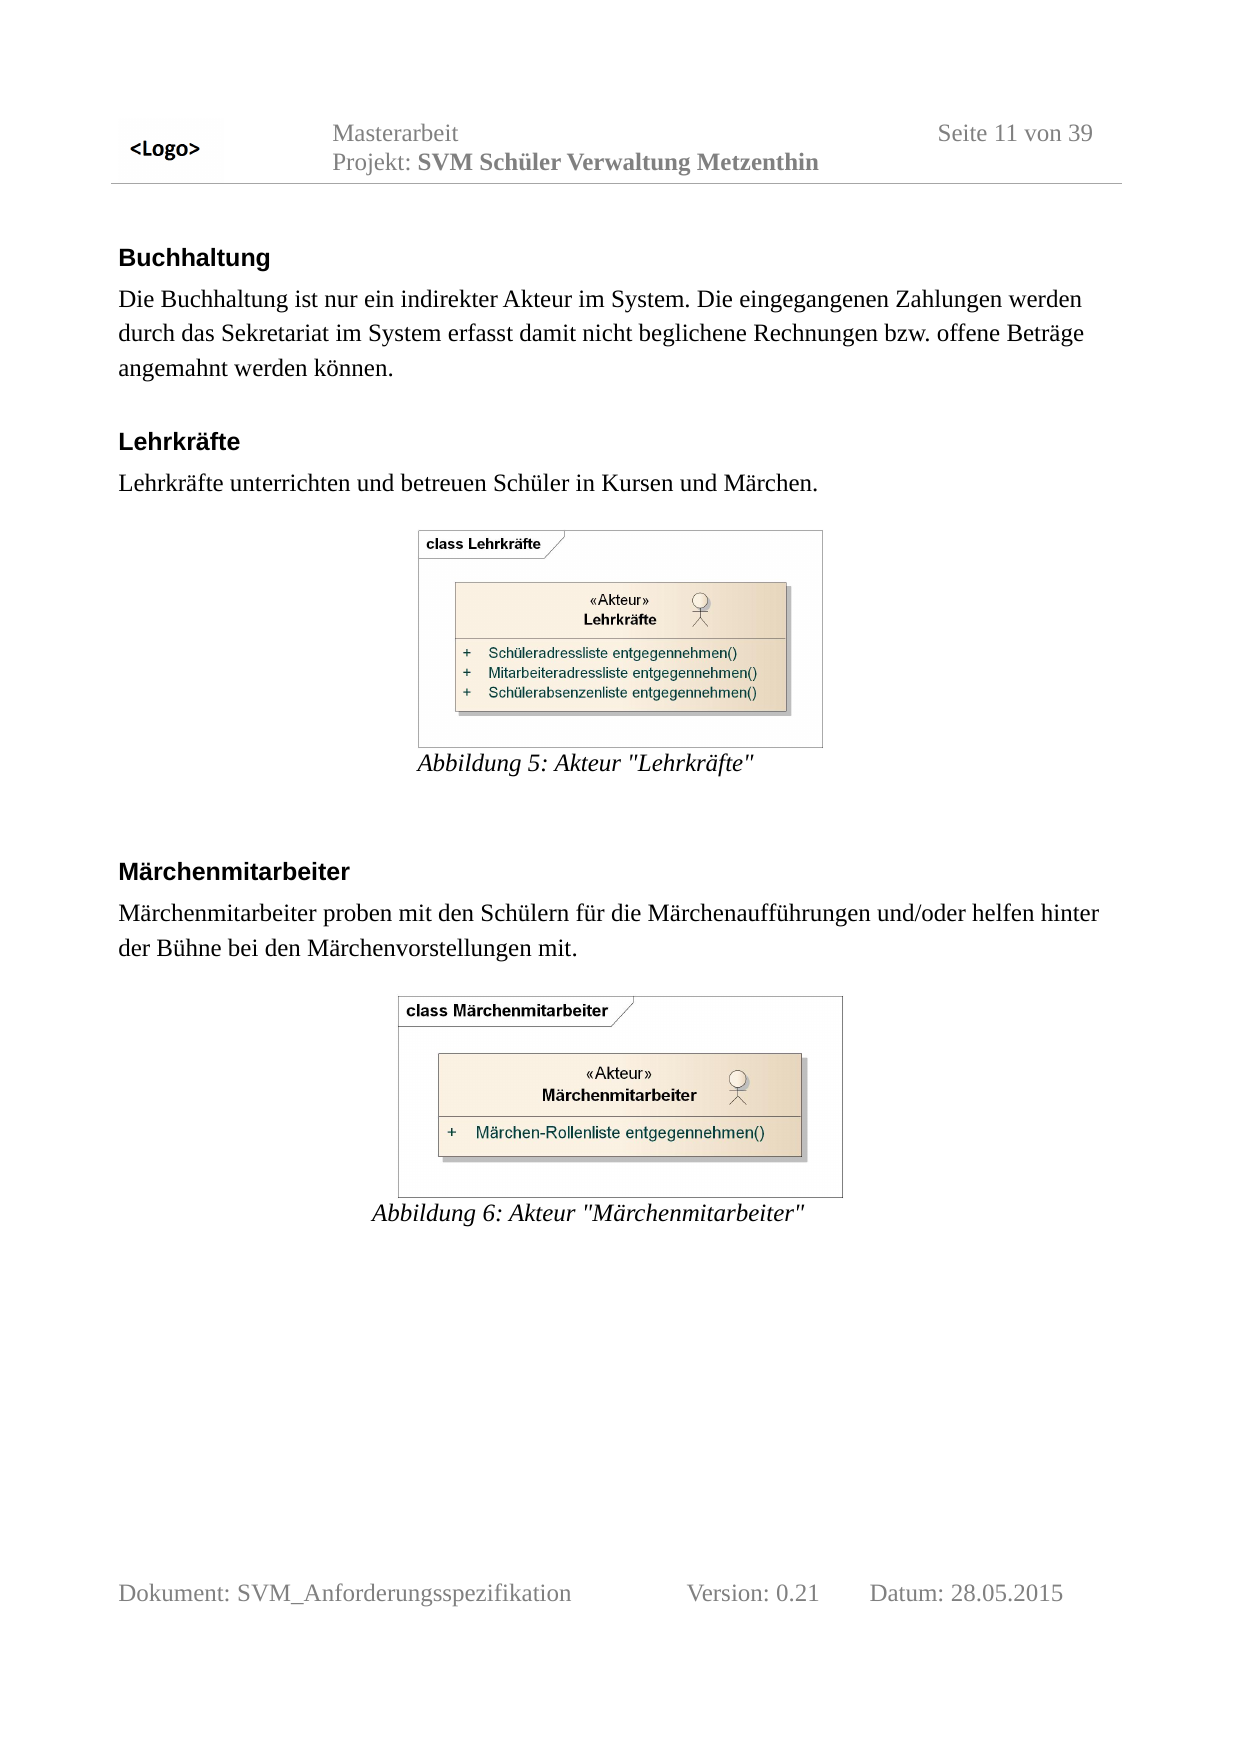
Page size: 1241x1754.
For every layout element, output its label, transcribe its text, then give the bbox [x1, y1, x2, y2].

picture [396, 994, 844, 1199]
picture [118, 118, 224, 183]
text Abbildung 6: Akteur "Märchenmitarbeiter" [372, 1199, 868, 1227]
subtitle Buchhaltung [118, 242, 1122, 271]
text Lehrkräfte unterrichten und betreuen Schüler in Kursen und Märchen. [118, 468, 1122, 497]
subtitle Märchenmitarbeiter [118, 857, 1122, 886]
subtitle Lehrkräfte [118, 427, 1122, 456]
text Die Buchhaltung ist nur ein indirekter Akteur im System. Die eingegangenen Zahlungen werden durch das Sekretariat im System erfasst damit nicht beglichene Rechnungen bzw. offene Beträge angemahnt werden können. [118, 284, 1122, 381]
picture [417, 529, 824, 749]
text Abbildung 5: Akteur "Lehrkräfte" [417, 749, 823, 777]
text Märchenmitarbeiter proben mit den Schülern für die Märchenaufführungen und/oder helfen hinter der Bühne bei den Märchenvorstellungen mit. [118, 898, 1122, 961]
